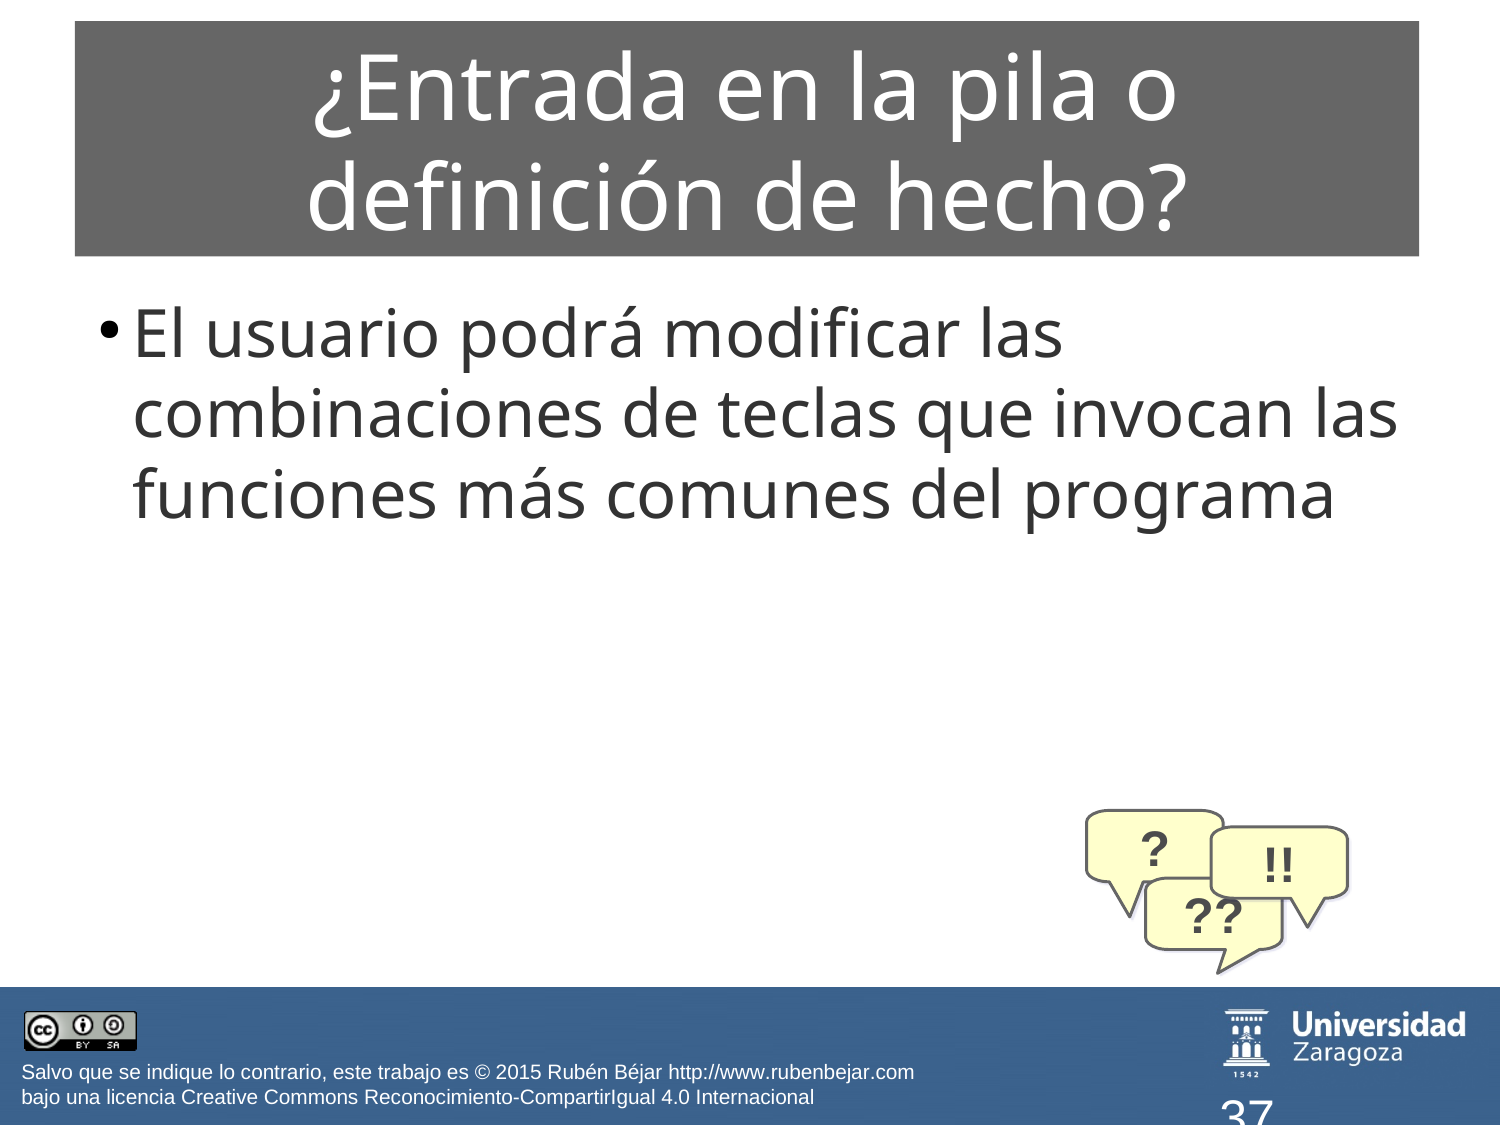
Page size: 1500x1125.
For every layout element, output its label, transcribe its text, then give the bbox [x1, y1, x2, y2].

text_box ?? [1145, 878, 1283, 974]
picture [0, 987, 1500, 1125]
text_box !! [1211, 826, 1348, 928]
text_box ? [1086, 810, 1224, 917]
list El usuario podrá modificar las combinaciones de teclas que invocan las funciones más comunes del programa [82, 283, 1418, 957]
title ¿Entrada en la pila o definición de hecho? [74, 21, 1420, 257]
